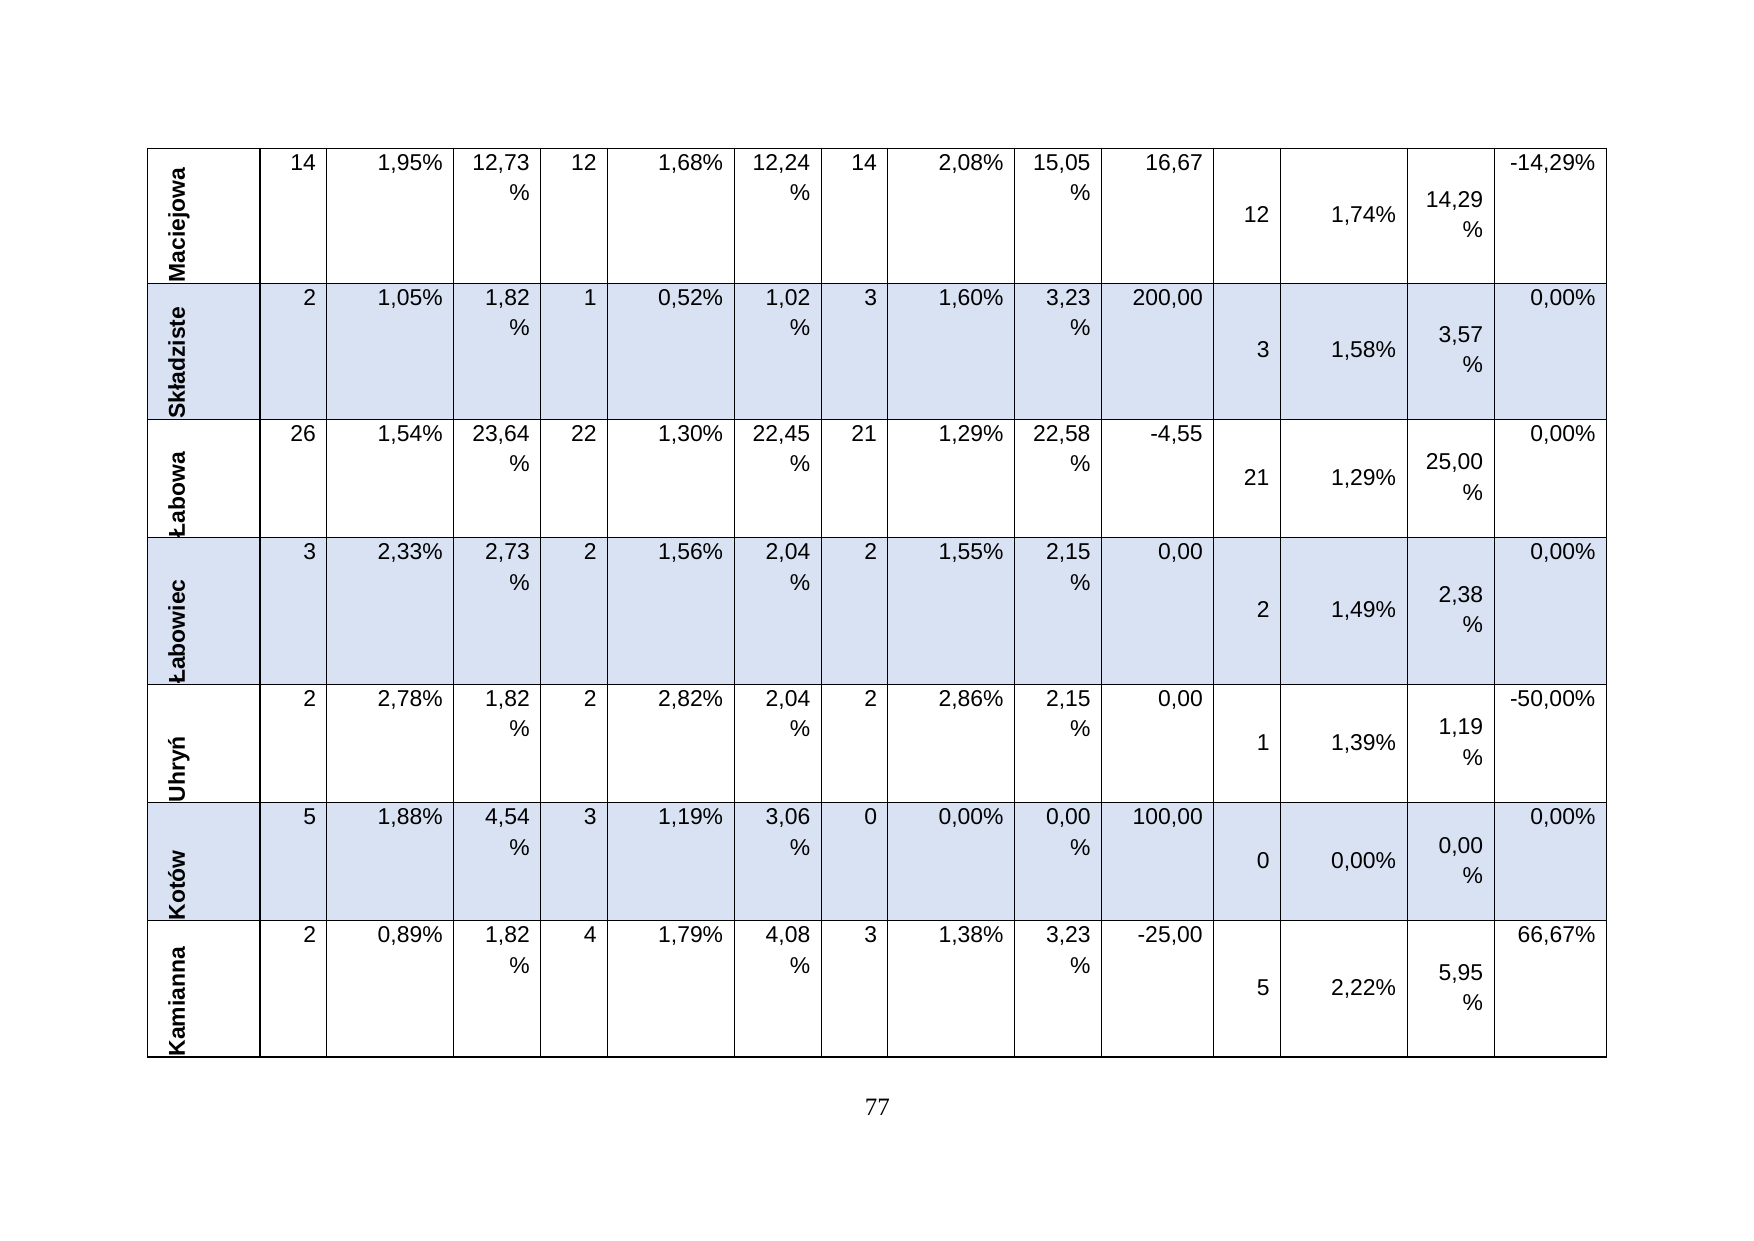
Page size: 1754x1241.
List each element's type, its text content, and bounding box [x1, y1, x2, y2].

table_cell 4,54% [454, 803, 540, 920]
table_cell 2,15% [1015, 685, 1101, 802]
table_cell 3,23% [1015, 921, 1101, 1056]
table_cell -14,29% [1495, 149, 1606, 283]
table_cell 2,15% [1015, 538, 1101, 684]
table_cell 3,06% [735, 803, 821, 920]
table_cell 1,19% [608, 803, 734, 920]
table_cell 22 [541, 420, 607, 537]
table_cell 1,82% [454, 685, 540, 802]
table_cell 2 [261, 685, 326, 802]
table_cell 1,30% [608, 420, 734, 537]
table_cell 0,00% [888, 803, 1014, 920]
table_cell 0 [1214, 803, 1280, 920]
table_cell 2 [541, 685, 607, 802]
table_cell 0,00% [1281, 803, 1407, 920]
table_cell 2,33% [327, 538, 453, 684]
table_cell Kotów [148, 803, 259, 920]
table_cell 1 [541, 284, 607, 419]
table_cell 21 [822, 420, 887, 537]
table_cell 2,04% [735, 685, 821, 802]
table_cell 100,00 [1102, 803, 1213, 920]
table_cell 3,57% [1408, 284, 1494, 419]
table_cell 5,95% [1408, 921, 1494, 1056]
table_cell 1,38% [888, 921, 1014, 1056]
table_cell 5 [261, 803, 326, 920]
table_cell 0,00 [1102, 538, 1213, 684]
table_cell 1,74% [1281, 149, 1407, 283]
table_cell 2 [822, 685, 887, 802]
table_cell 14 [261, 149, 326, 283]
table_cell 1 [1214, 685, 1280, 802]
table_cell 12,73% [454, 149, 540, 283]
table_cell 12 [1214, 149, 1280, 283]
table_cell 1,54% [327, 420, 453, 537]
table_cell -50,00% [1495, 685, 1606, 802]
table_cell 2,08% [888, 149, 1014, 283]
table_cell 1,60% [888, 284, 1014, 419]
table_cell Kamianna [148, 921, 259, 1056]
table_cell Łabowiec [148, 538, 259, 684]
table_cell 0,00 [1102, 685, 1213, 802]
table_cell 2,22% [1281, 921, 1407, 1056]
table_cell 12 [541, 149, 607, 283]
table_cell 1,05% [327, 284, 453, 419]
table_cell 1,82% [454, 921, 540, 1056]
table_cell 2 [1214, 538, 1280, 684]
table_cell 0,00% [1495, 803, 1606, 920]
table_cell 2,82% [608, 685, 734, 802]
table_cell -25,00 [1102, 921, 1213, 1056]
table_cell 4 [541, 921, 607, 1056]
table_cell 12,24% [735, 149, 821, 283]
table_cell 0,00% [1015, 803, 1101, 920]
table_cell 0,00% [1408, 803, 1494, 920]
table_cell 2,38% [1408, 538, 1494, 684]
table_cell 0,89% [327, 921, 453, 1056]
table_cell 1,55% [888, 538, 1014, 684]
table_cell 2,04% [735, 538, 821, 684]
table_cell 1,95% [327, 149, 453, 283]
table_cell 0,52% [608, 284, 734, 419]
table_cell 2 [261, 284, 326, 419]
table_cell 1,88% [327, 803, 453, 920]
table_cell 15,05% [1015, 149, 1101, 283]
table_cell 0 [822, 803, 887, 920]
table_cell 23,64% [454, 420, 540, 537]
table_cell 2,86% [888, 685, 1014, 802]
table_cell 4,08% [735, 921, 821, 1056]
table_cell Uhryń [148, 685, 259, 802]
table_cell 1,82% [454, 284, 540, 419]
table_cell 1,39% [1281, 685, 1407, 802]
table_cell 14,29% [1408, 149, 1494, 283]
table_cell 26 [261, 420, 326, 537]
table_cell 3 [1214, 284, 1280, 419]
table_cell 5 [1214, 921, 1280, 1056]
table_cell 1,29% [1281, 420, 1407, 537]
table_cell 2 [822, 538, 887, 684]
table_cell 16,67 [1102, 149, 1213, 283]
table_cell 1,79% [608, 921, 734, 1056]
table_cell 0,00% [1495, 284, 1606, 419]
table_cell 66,67% [1495, 921, 1606, 1056]
table_cell Maciejowa [148, 149, 259, 283]
table_cell 25,00% [1408, 420, 1494, 537]
table_cell 1,49% [1281, 538, 1407, 684]
table_cell 200,00 [1102, 284, 1213, 419]
table_cell 2,78% [327, 685, 453, 802]
table_cell 1,58% [1281, 284, 1407, 419]
table_cell 2,73% [454, 538, 540, 684]
table_cell 14 [822, 149, 887, 283]
table_cell Łabowa [148, 420, 259, 537]
table_cell 3,23% [1015, 284, 1101, 419]
table_cell Składziste [148, 284, 259, 419]
table_cell 22,45% [735, 420, 821, 537]
table_cell 1,02% [735, 284, 821, 419]
table_cell 3 [822, 284, 887, 419]
table_cell 2 [541, 538, 607, 684]
table_cell 0,00% [1495, 420, 1606, 537]
table_cell 3 [261, 538, 326, 684]
table_cell 2 [261, 921, 326, 1056]
table_cell 1,29% [888, 420, 1014, 537]
table_cell 21 [1214, 420, 1280, 537]
table_cell 3 [541, 803, 607, 920]
table_cell 1,19% [1408, 685, 1494, 802]
table_cell 1,56% [608, 538, 734, 684]
table_cell 1,68% [608, 149, 734, 283]
table_cell -4,55 [1102, 420, 1213, 537]
table_cell 3 [822, 921, 887, 1056]
table_cell 0,00% [1495, 538, 1606, 684]
table_cell 22,58% [1015, 420, 1101, 537]
